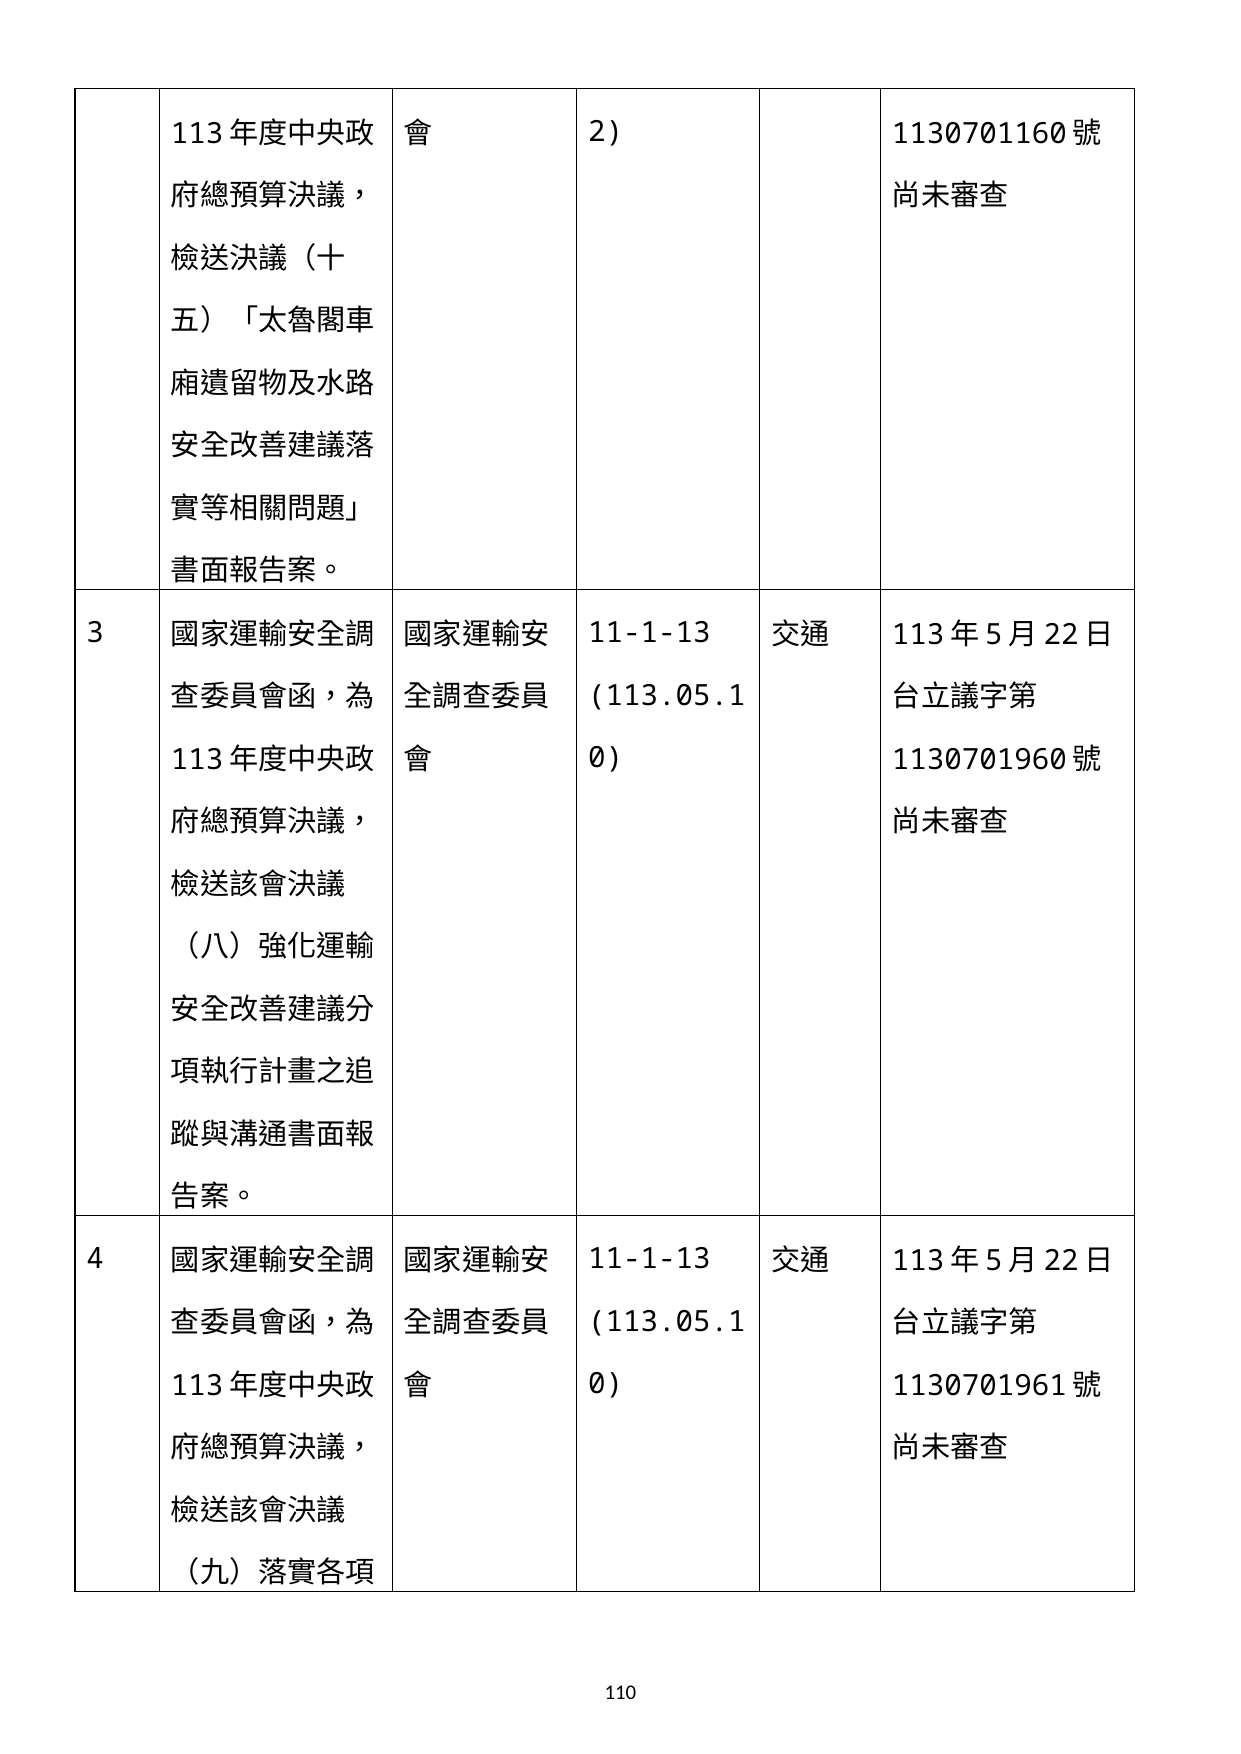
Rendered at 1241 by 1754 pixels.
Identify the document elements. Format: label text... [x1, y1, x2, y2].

table_cell 3 [76, 590, 159, 1215]
table_cell 國家運輸安全調查委員會 [393, 1216, 576, 1591]
table_cell 交通 [760, 590, 880, 1215]
table_cell 4 [76, 1216, 159, 1591]
table_cell [760, 89, 880, 589]
table_cell 國家運輸安全調查委員會 [393, 590, 576, 1215]
table_cell 2) [577, 89, 759, 589]
table_cell 11-1-13 (113.05.10) [577, 1216, 759, 1591]
table_cell 113年5月22日 台立議字第1130701960號 尚未審查 [881, 590, 1134, 1215]
table_cell 113年度中央政府總預算決議，檢送決議（十五）「太魯閣車廂遺留物及水路安全改善建議落實等相關問題」書面報告案。 [160, 89, 392, 589]
table_cell 1130701160號 尚未審查 [881, 89, 1134, 589]
table_cell 11-1-13 (113.05.10) [577, 590, 759, 1215]
table_cell 113年5月22日 台立議字第1130701961號 尚未審查 [881, 1216, 1134, 1591]
table_cell [76, 89, 159, 589]
table_cell 會 [393, 89, 576, 589]
table_cell 國家運輸安全調查委員會函，為113年度中央政府總預算決議，檢送該會決議（九）落實各項 [160, 1216, 392, 1591]
table_cell 國家運輸安全調查委員會函，為113年度中央政府總預算決議，檢送該會決議（八）強化運輸安全改善建議分項執行計畫之追蹤與溝通書面報告案。 [160, 590, 392, 1215]
table_cell 交通 [760, 1216, 880, 1591]
